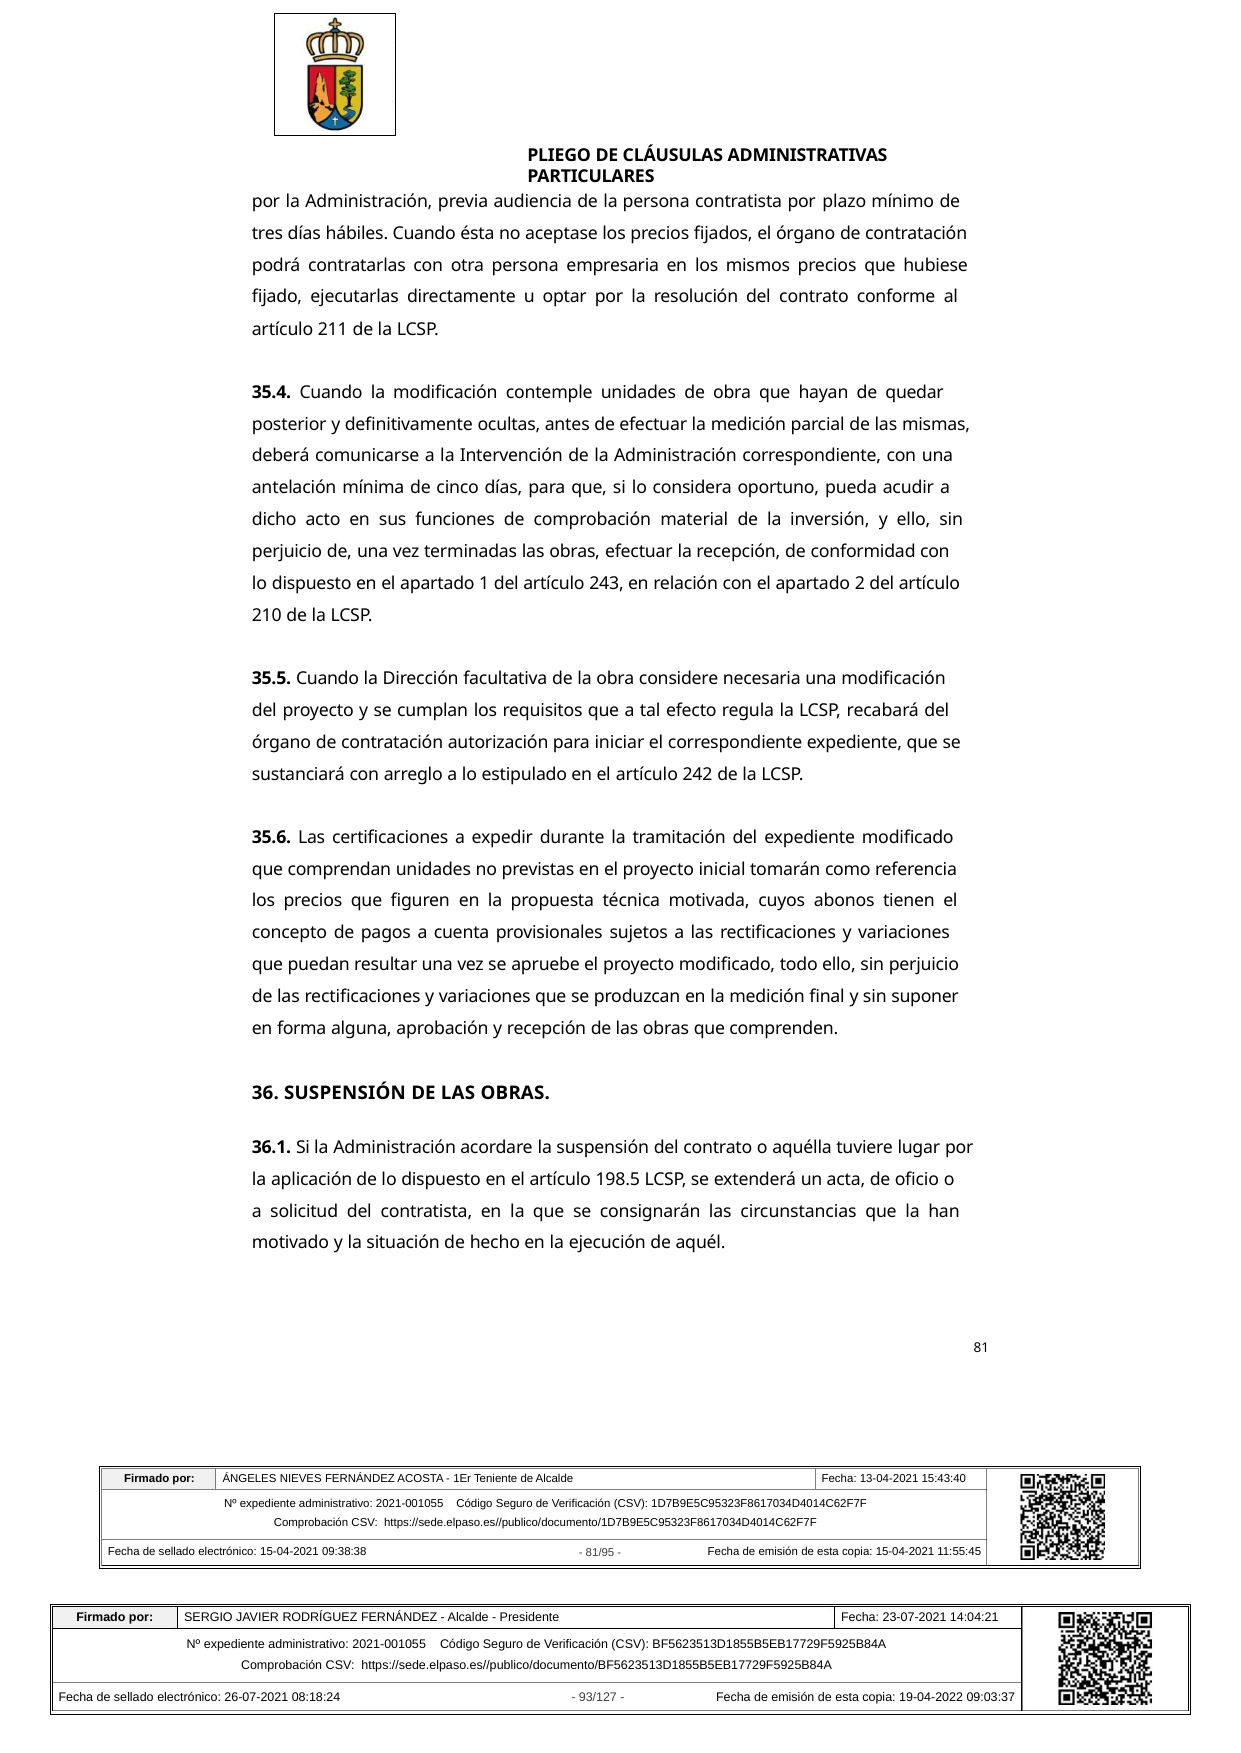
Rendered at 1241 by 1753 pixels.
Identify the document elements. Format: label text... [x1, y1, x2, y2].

text motivado y la situación de hecho en la ejecución de aquél. [252, 1232, 1013, 1253]
text Nº expediente administrativo: 2021-001055 Código Seguro de Verificación (CSV): 1D7B9E5C95323F8617034D4014C62F7F [224, 1498, 889, 1511]
text 5.4. Cuando la modificación contemple unidades de obra que hayan de quedar [261, 381, 1013, 402]
picture [51, 1605, 1190, 1714]
text sustanciará con arreglo a lo estipulado en el artículo 242 de la LCSP. [252, 764, 1014, 784]
text fijado, ejecutarlas directamente u optar por la resolución del contrato conforme al [252, 287, 1013, 307]
text artículo 211 de la LCSP. [252, 318, 1013, 339]
text posterior y definitivamente ocultas, antes de efectuar la medición parcial de las mismas, [252, 414, 1013, 434]
text de las rectificaciones y variaciones que se produzcan en la medición final y sin suponer [252, 986, 1013, 1006]
text que comprendan unidades no previstas en el proyecto inicial tomarán como referencia [252, 858, 1013, 879]
text Fecha: 13-04-2021 15:43:40 [821, 1473, 987, 1485]
text 3 [252, 826, 261, 847]
text 3 [252, 1137, 261, 1157]
text 5.5. Cuando la Dirección facultativa de la obra considere necesaria una modificación [261, 668, 1013, 688]
text 3 [252, 1081, 262, 1104]
text 3 [252, 381, 261, 402]
text Nº expediente administrativo: 2021-001055 Código Seguro de Verificación (CSV): BF5623513D1855B5EB17729F5925B84A [186, 1638, 912, 1652]
picture [275, 14, 395, 135]
text 5.6. Las certificaciones a expedir durante la tramitación del expediente modificado [261, 826, 1013, 847]
text 3 [252, 668, 261, 688]
text ÁNGELES NIEVES FERNÁNDEZ ACOSTA - 1Er Teniente de Alcalde [222, 1473, 601, 1485]
text deberá comunicarse a la Intervención de la Administración correspondiente, con una [252, 446, 1013, 466]
text la aplicación de lo dispuesto en el artículo 198.5 LCSP, se extenderá un acta, de oficio o [252, 1169, 1013, 1189]
text concepto de pagos a cuenta provisionales sujetos a las rectificaciones y variaciones [252, 922, 1013, 943]
text los precios que figuren en la propuesta técnica motivada, cuyos abonos tienen el [252, 890, 1013, 911]
text Fecha: 23-07-2021 14:04:21 [841, 1610, 1022, 1624]
text Fecha de emisión de esta copia: 19-04-2022 09:03:37 [716, 1690, 1040, 1704]
text a solicitud del contratista, en la que se consignarán las circunstancias que la han [252, 1201, 1013, 1221]
text 3 [252, 832, 258, 841]
text dicho acto en sus funciones de comprobación material de la inversión, y ello, sin [252, 509, 1013, 530]
text Comprobación CSV: https://sede.elpaso.es//publico/documento/1D7B9E5C95323F8617034D4014C62F7F [273, 1517, 889, 1529]
text - 93/127 - [571, 1691, 643, 1705]
text 6.1. Si la Administración acordare la suspensión del contrato o aquélla tuviere lugar por [261, 1137, 1013, 1157]
text por la Administración, previa audiencia de la persona contratista por plazo mínimo de [252, 191, 1013, 212]
text PLIEGO DE CLÁUSULAS ADMINISTRATIVAS PARTICULARES [527, 145, 1013, 187]
text 3 [252, 1088, 258, 1097]
picture [100, 1467, 1140, 1568]
text 3 [252, 673, 258, 682]
text 6. SUSPENSIÓN DE LAS OBRAS. [262, 1081, 560, 1104]
text 81 [973, 1339, 1009, 1356]
text SERGIO JAVIER RODRÍGUEZ FERNÁNDEZ - Alcalde - Presidente [184, 1610, 586, 1624]
text 3 [252, 1142, 258, 1151]
text - 81/95 - [578, 1546, 638, 1559]
text 210 de la LCSP. [252, 605, 404, 626]
text antelación mínima de cinco días, para que, si lo considera oportuno, pueda acudir a [252, 477, 1013, 498]
text tres días hábiles. Cuando ésta no aceptase los precios fijados, el órgano de contratación [252, 223, 1013, 243]
text órgano de contratación autorización para iniciar el correspondiente expediente, que se [252, 732, 1014, 752]
text Fecha de sellado electrónico: 26-07-2021 08:18:24 [58, 1690, 365, 1704]
text Fecha de emisión de esta copia: 15-04-2021 11:55:45 [707, 1546, 1006, 1558]
text podrá contratarlas con otra persona empresaria en los mismos precios que hubiese [252, 255, 1013, 275]
text en forma alguna, aprobación y recepción de las obras que comprenden. [252, 1018, 1013, 1038]
text Comprobación CSV: https://sede.elpaso.es//publico/documento/BF5623513D1855B5EB17729F5925B84A [241, 1658, 912, 1672]
text Firmado por: [124, 1473, 211, 1485]
text 3 [252, 387, 258, 396]
text del proyecto y se cumplan los requisitos que a tal efecto regula la LCSP, recabará del [252, 700, 1014, 720]
text Fecha de sellado electrónico: 15-04-2021 09:38:38 [108, 1546, 390, 1558]
text perjuicio de, una vez terminadas las obras, efectuar la recepción, de conformidad con [252, 541, 1013, 562]
text lo dispuesto en el apartado 1 del artículo 243, en relación con el apartado 2 del artículo [252, 573, 1013, 593]
text Firmado por: [76, 1610, 172, 1624]
text que puedan resultar una vez se apruebe el proyecto modificado, todo ello, sin perjuicio [252, 954, 1013, 974]
